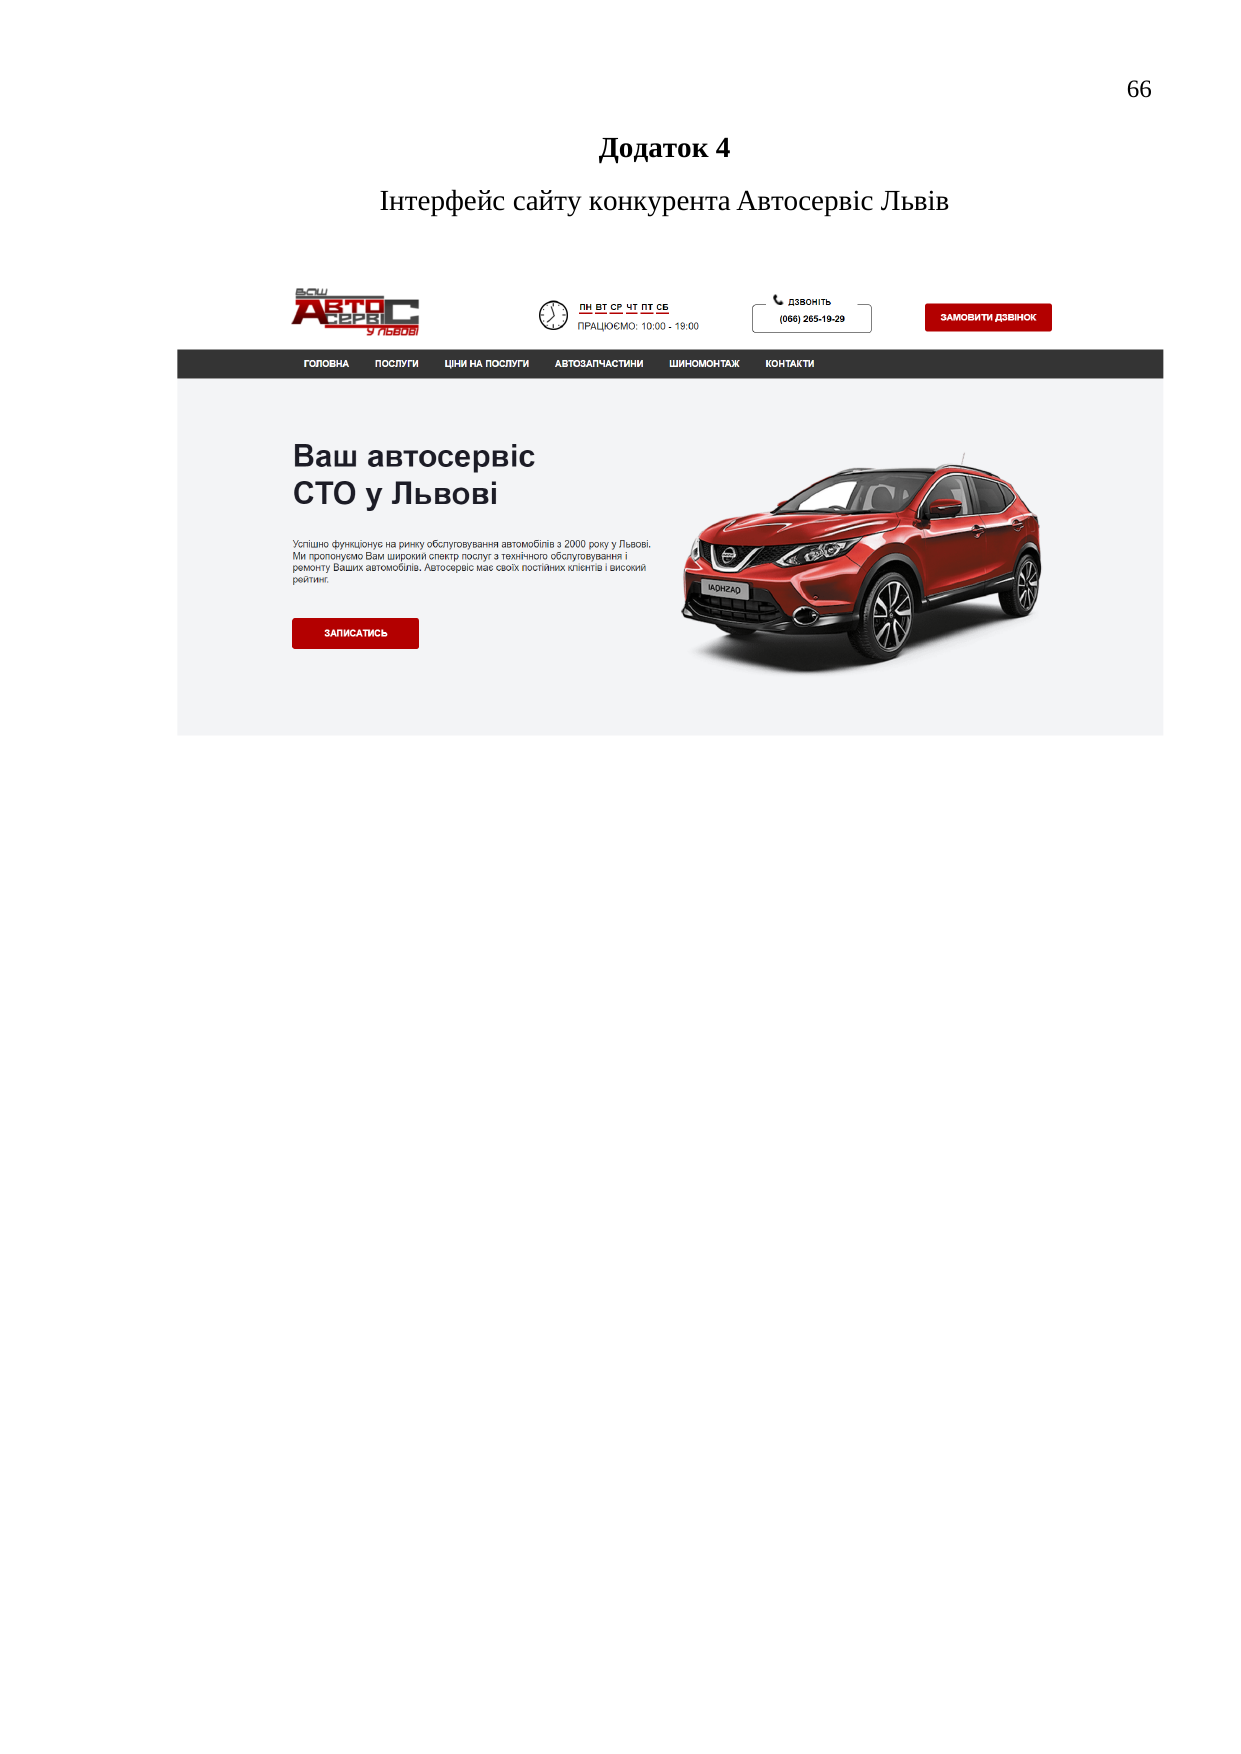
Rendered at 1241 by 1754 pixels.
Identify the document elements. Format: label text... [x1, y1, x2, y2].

text Інтерфейс сайту конкурента Автосервіс Львів [177, 183, 1152, 217]
picture [177, 286, 1164, 748]
text Додаток 4 [177, 131, 1152, 164]
